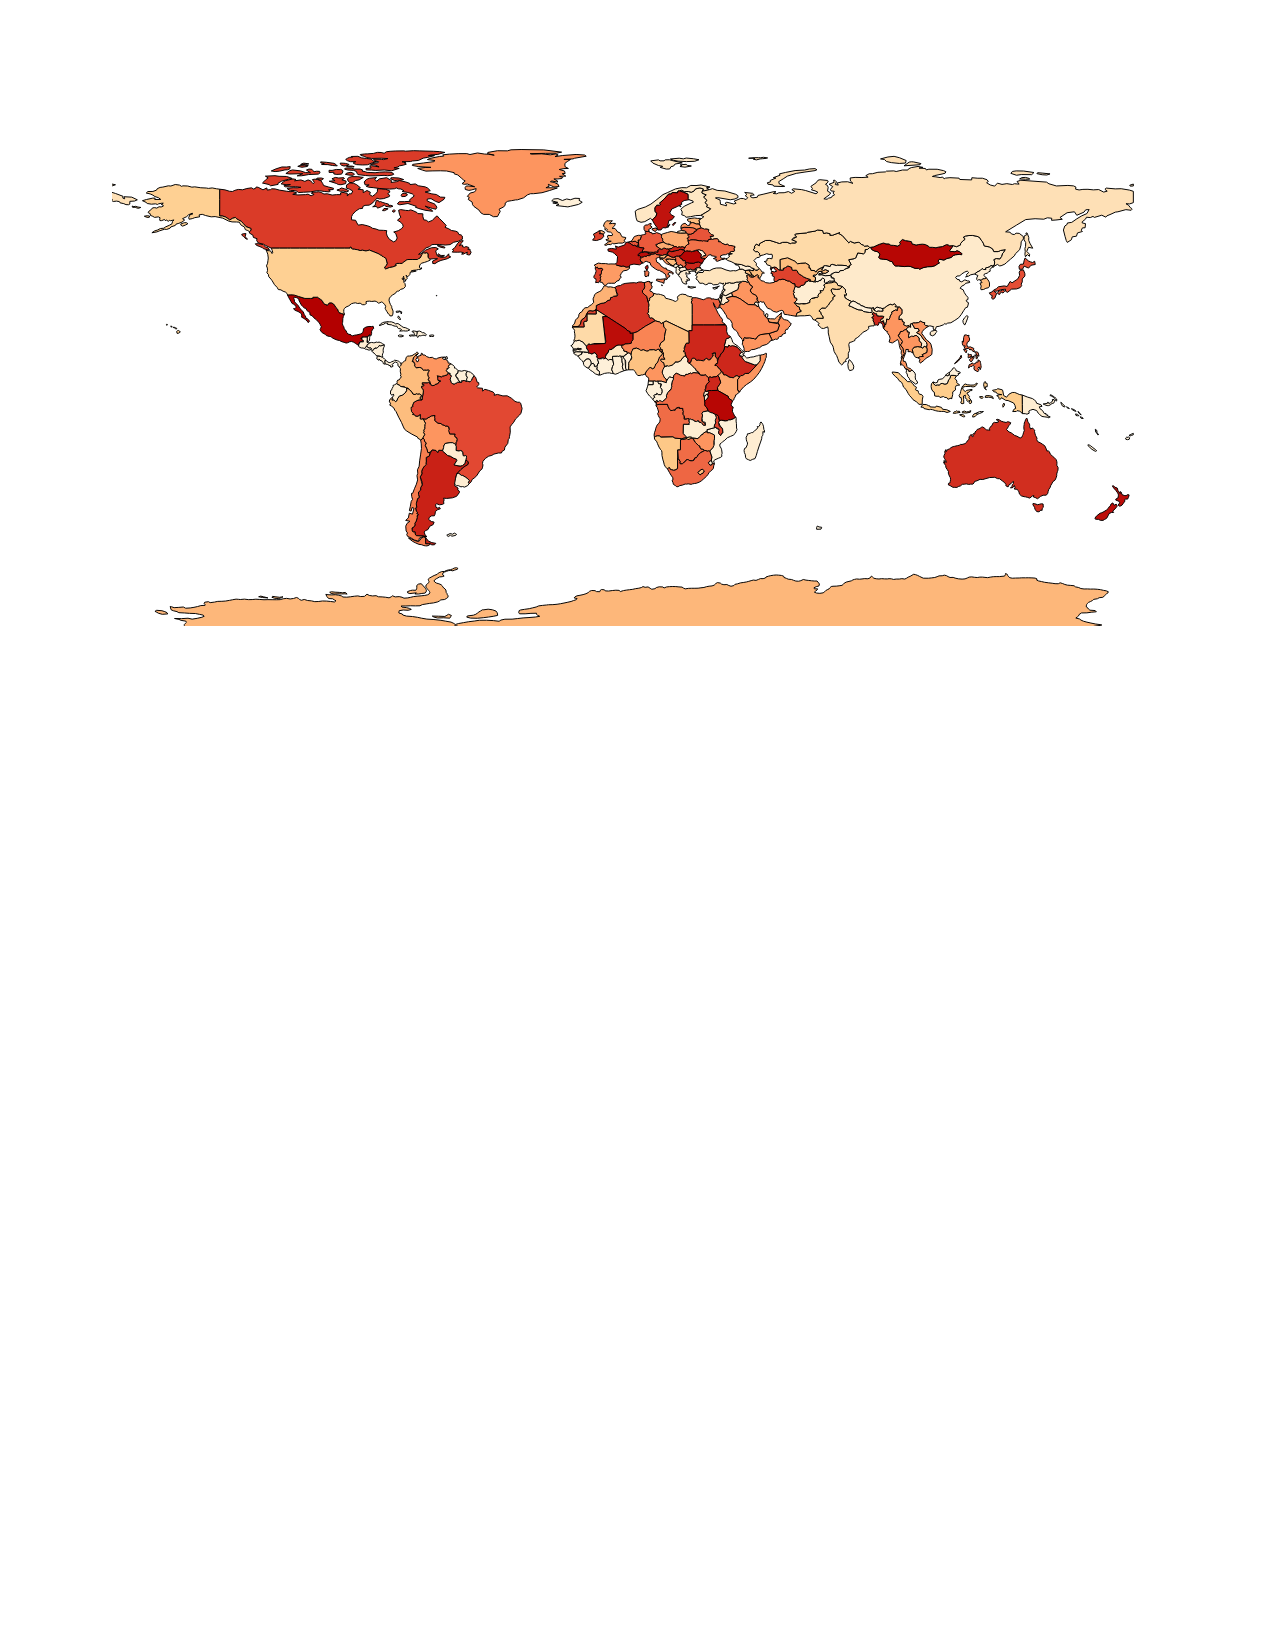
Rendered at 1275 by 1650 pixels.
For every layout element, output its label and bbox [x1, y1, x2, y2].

picture [112, 125, 1151, 626]
